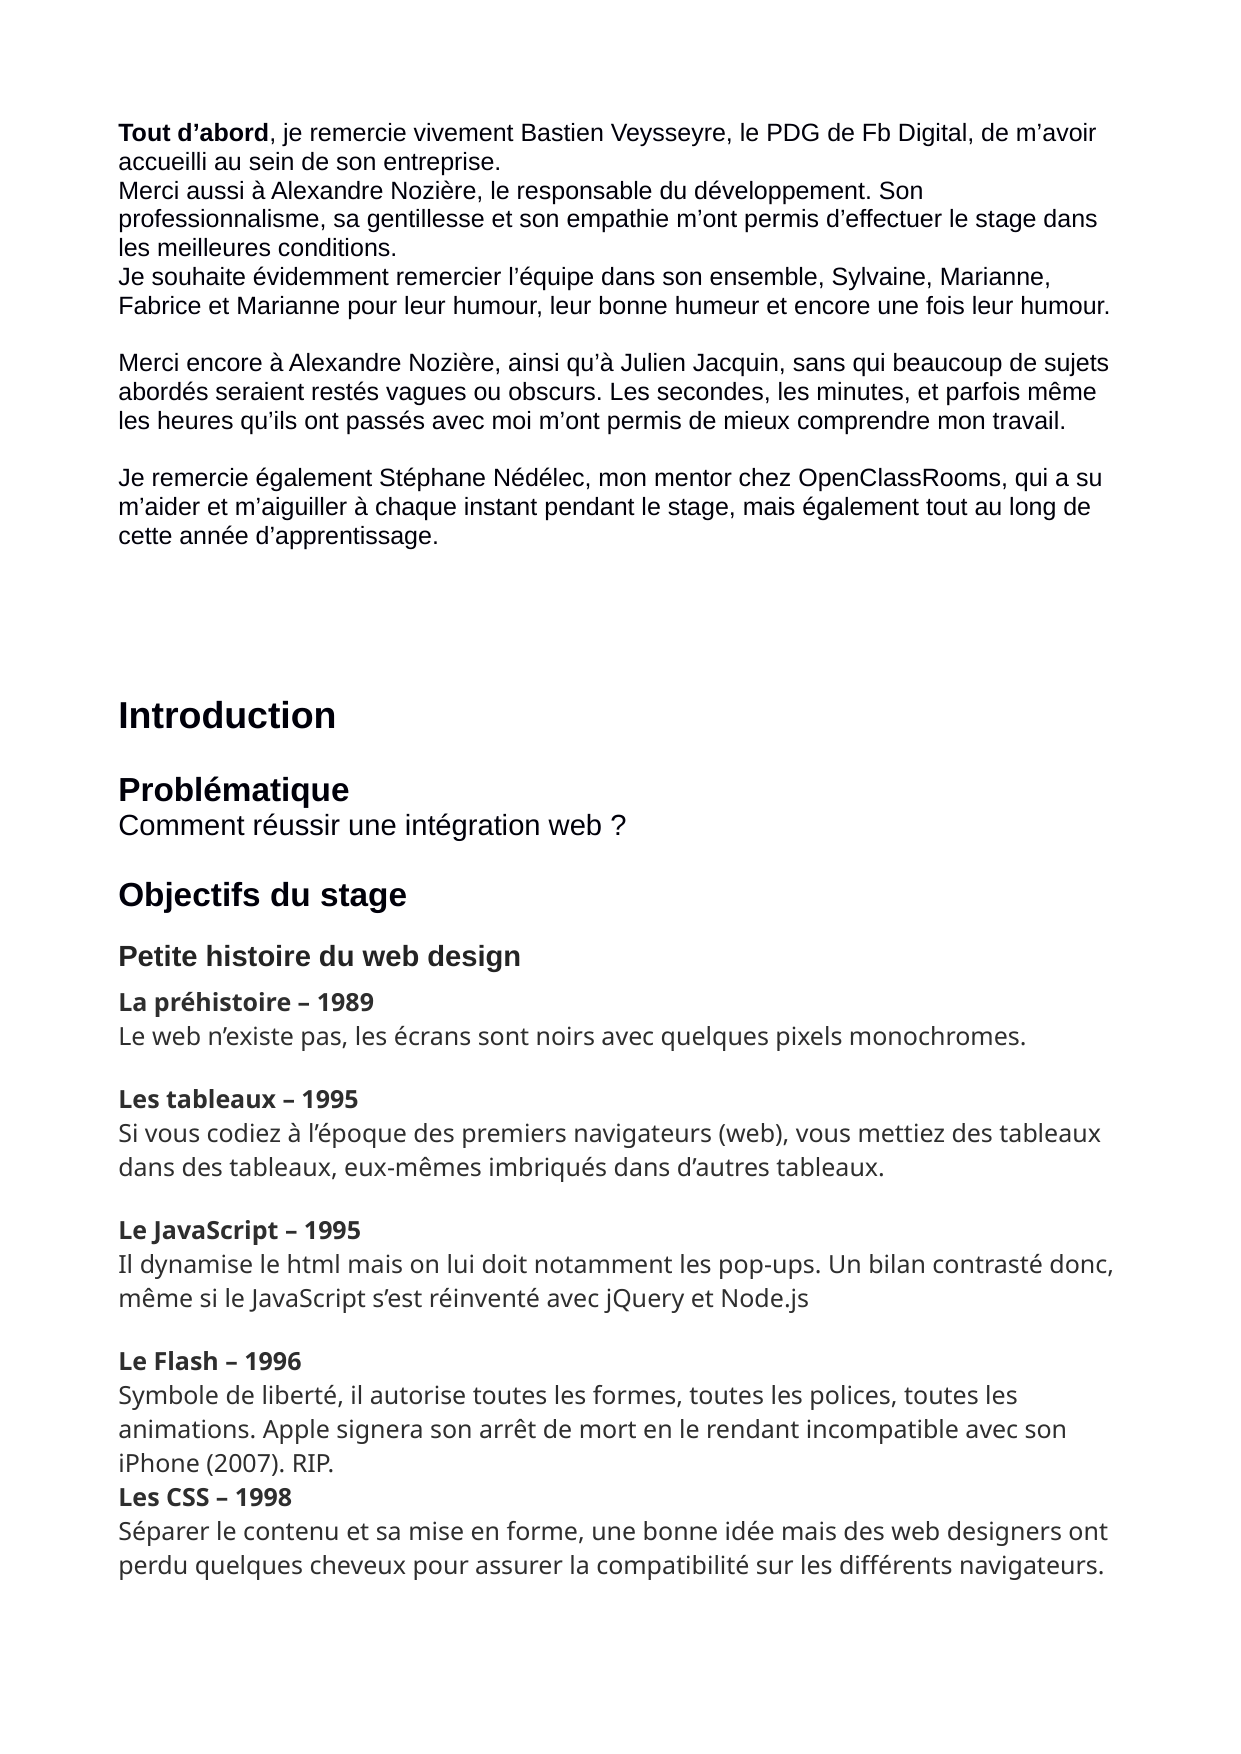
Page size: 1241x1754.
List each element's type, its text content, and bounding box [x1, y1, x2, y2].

text Les tableaux – 1995 Si vous codiez à l’époque des premiers navigateurs (web), vous mettiez des tableaux dans des tableaux, eux-mêmes imbriqués dans d’autres tableaux. [118, 1082, 1122, 1184]
text Objectifs du stage [118, 875, 1122, 914]
text Comment réussir une intégration web ? [118, 808, 1122, 842]
text Introduction [118, 693, 1122, 736]
subtitle Petite histoire du web design [118, 939, 1122, 972]
text Je souhaite évidemment remercier l’équipe dans son ensemble, Sylvaine, Marianne, Fabrice et Marianne pour leur humour, leur bonne humeur et encore une fois leur humour. [118, 262, 1122, 319]
text Le JavaScript – 1995 Il dynamise le html mais on lui doit notamment les pop-ups. Un bilan contrasté donc, même si le JavaScript s’est réinventé avec jQuery et Node.js [118, 1213, 1122, 1315]
text Tout d’abord, je remercie vivement Bastien Veysseyre, le PDG de Fb Digital, de m’avoir accueilli au sein de son entreprise. [118, 118, 1122, 176]
text La préhistoire – 1989 Le web n’existe pas, les écrans sont noirs avec quelques pixels monochromes. [118, 985, 1122, 1053]
text Problématique [118, 770, 1122, 808]
text Je remercie également Stéphane Nédélec, mon mentor chez OpenClassRooms, qui a su m’aider et m’aiguiller à chaque instant pendant le stage, mais également tout au long de cette année d’apprentissage. [118, 463, 1122, 549]
text Merci encore à Alexandre Nozière, ainsi qu’à Julien Jacquin, sans qui beaucoup de sujets abordés seraient restés vagues ou obscurs. Les secondes, les minutes, et parfois même les heures qu’ils ont passés avec moi m’ont permis de mieux comprendre mon travail. [118, 348, 1122, 434]
text Le Flash – 1996 Symbole de liberté, il autorise toutes les formes, toutes les polices, toutes les animations. Apple signera son arrêt de mort en le rendant incompatible avec son iPhone (2007). RIP. [118, 1343, 1122, 1480]
text Merci aussi à Alexandre Nozière, le responsable du développement. Son professionnalisme, sa gentillesse et son empathie m’ont permis d’effectuer le stage dans les meilleures conditions. [118, 176, 1122, 262]
text Les CSS – 1998 Séparer le contenu et sa mise en forme, une bonne idée mais des web designers ont perdu quelques cheveux pour assurer la compatibilité sur les différents navigateurs. [118, 1480, 1122, 1582]
